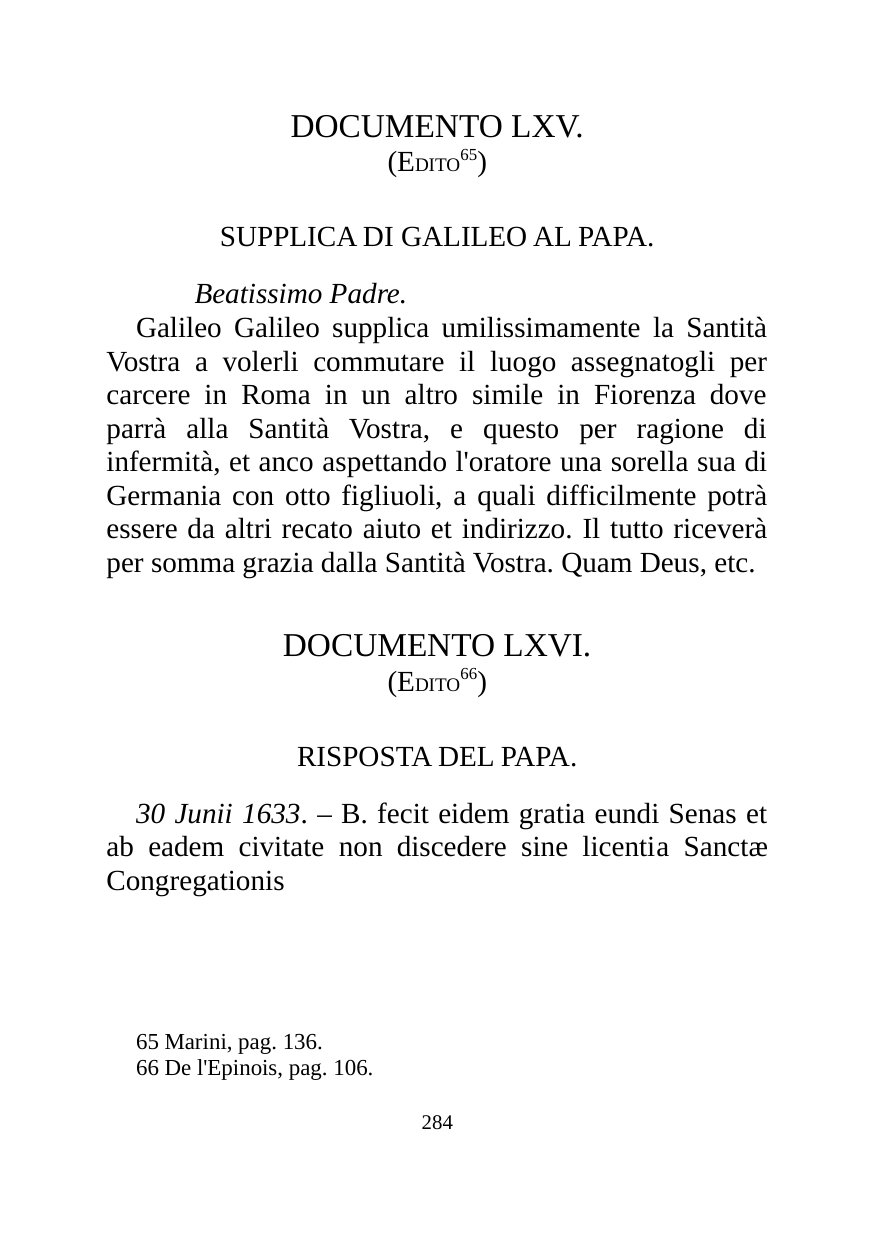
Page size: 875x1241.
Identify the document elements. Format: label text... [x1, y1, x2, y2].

text 30 Junii 1633. – B. fecit eidem gratia eundi Senas et ab eadem civitate non discedere sine licentia Sanctæ Congregationis [106, 796, 768, 897]
subtitle SUPPLICA DI GALILEO AL PAPA. [106, 219, 768, 253]
subtitle DOCUMENTO LXV. [106, 106, 768, 144]
text Galileo Galileo supplica umilissimamente la Santità Vostra a volerli commutare il luogo assegnatogli per carcere in Roma in un altro simile in Fiorenza dove parrà alla Santità Vostra, e questo per ragione di infermità, et anco aspettando l'oratore una sorella sua di Germania con otto figliuoli, a quali difficilmente potrà essere da altri recato aiuto et indirizzo. Il tutto riceverà per somma grazia dalla Santità Vostra. Quam Deus, etc. [106, 310, 768, 578]
text (Edito) [106, 664, 768, 698]
subtitle RISPOSTA DEL PAPA. [106, 739, 768, 772]
text Marini, pag. 136. [106, 1028, 768, 1054]
subtitle DOCUMENTO LXVI. [106, 626, 768, 664]
text (Edito) [106, 144, 768, 178]
text De l'Epinois, pag. 106. [106, 1054, 768, 1080]
text Beatissimo Padre. [165, 277, 768, 310]
